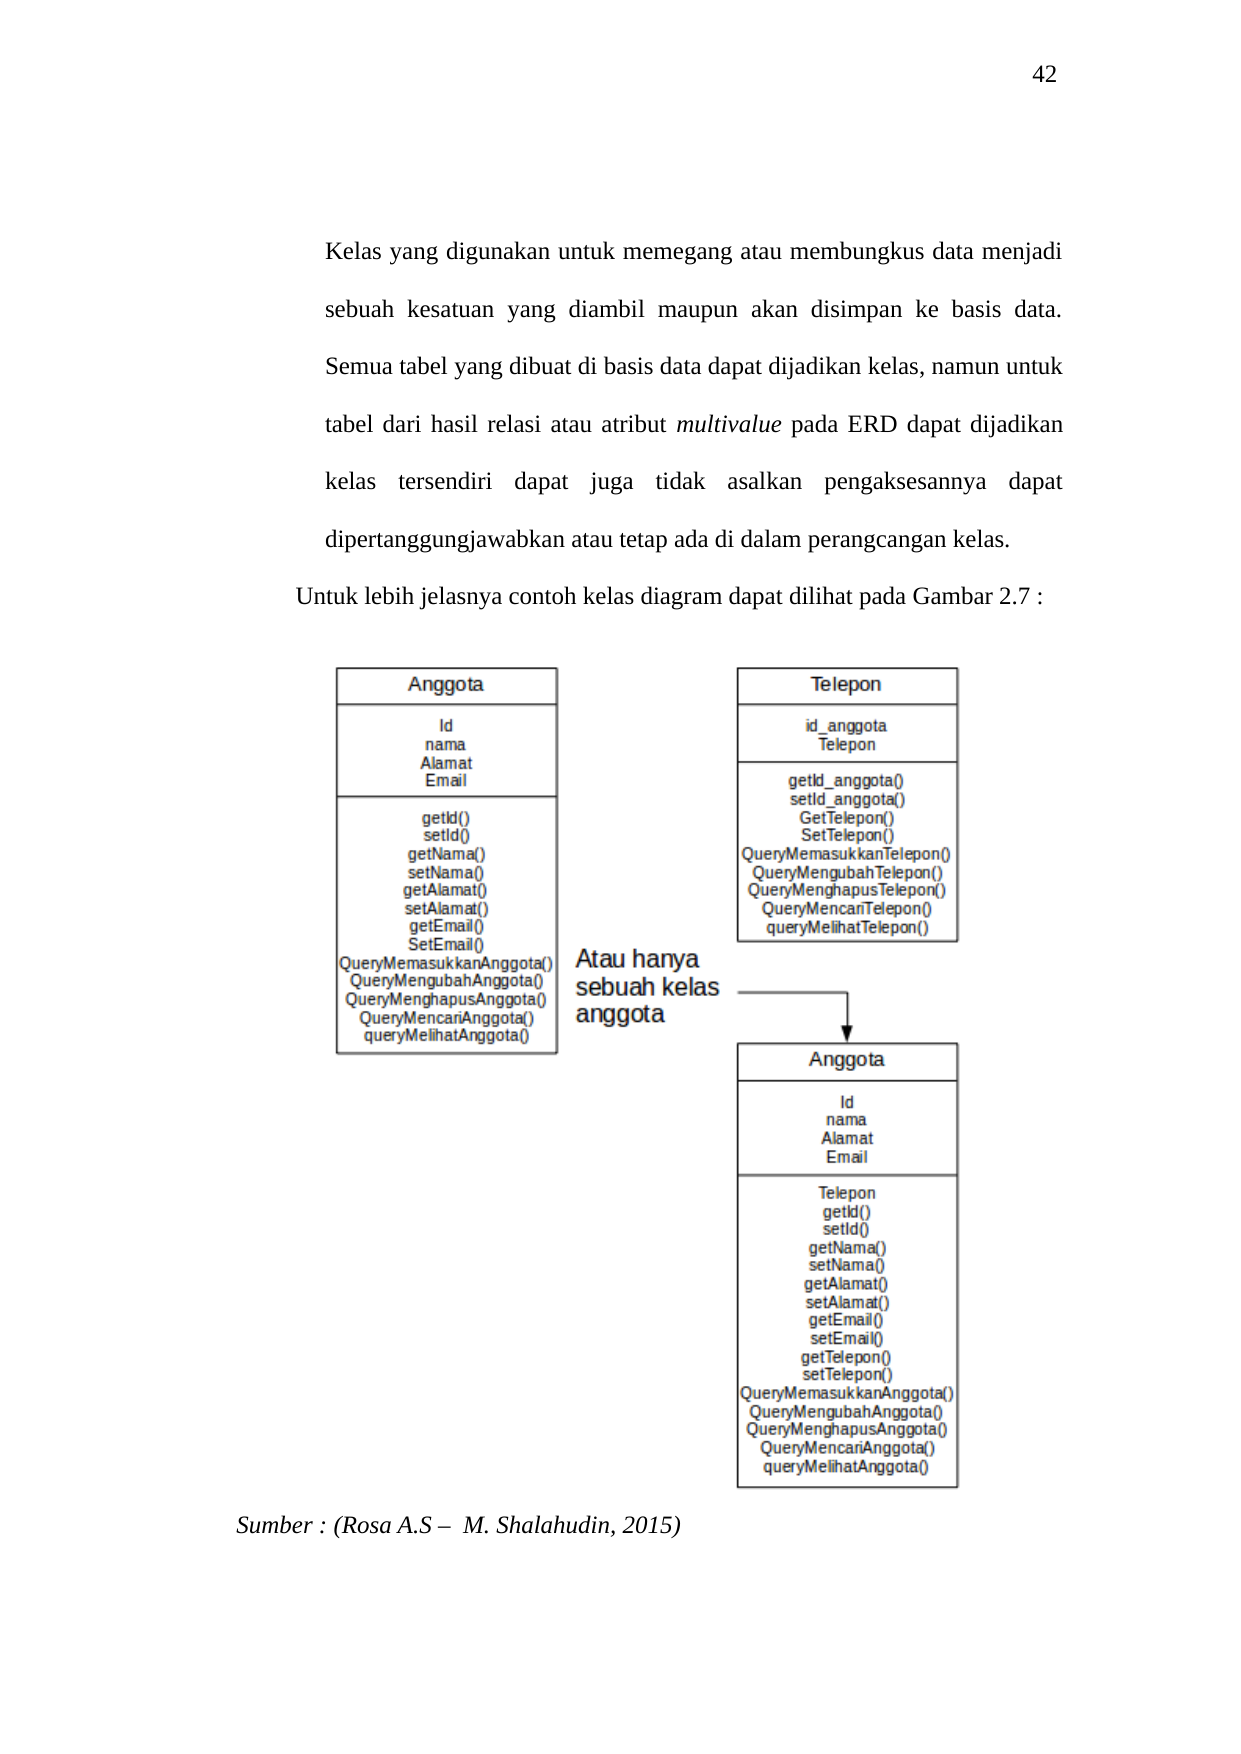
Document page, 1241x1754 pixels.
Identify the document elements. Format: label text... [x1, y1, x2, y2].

list Kelas yang digunakan untuk memegang atau membungkus data menjadi sebuah kesatuan yang diambil maupun akan disimpan ke basis data. Semua tabel yang dibuat di basis data dapat dijadikan kelas, namun untuk tabel dari hasil relasi atau atribut multivalue pada ERD dapat dijadikan kelas tersendiri dapat juga tidak asalkan pengaksesannya dapat dipertanggungjawabkan atau tetap ada di dalam perangcangan kelas. [295, 236, 1063, 552]
text Untuk lebih jelasnya contoh kelas diagram dapat dilihat pada Gambar 2.7 : [236, 581, 1063, 610]
text Sumber : (Rosa A.S – M. Shalahudin, 2015) [236, 639, 1063, 1539]
picture [331, 663, 969, 1496]
